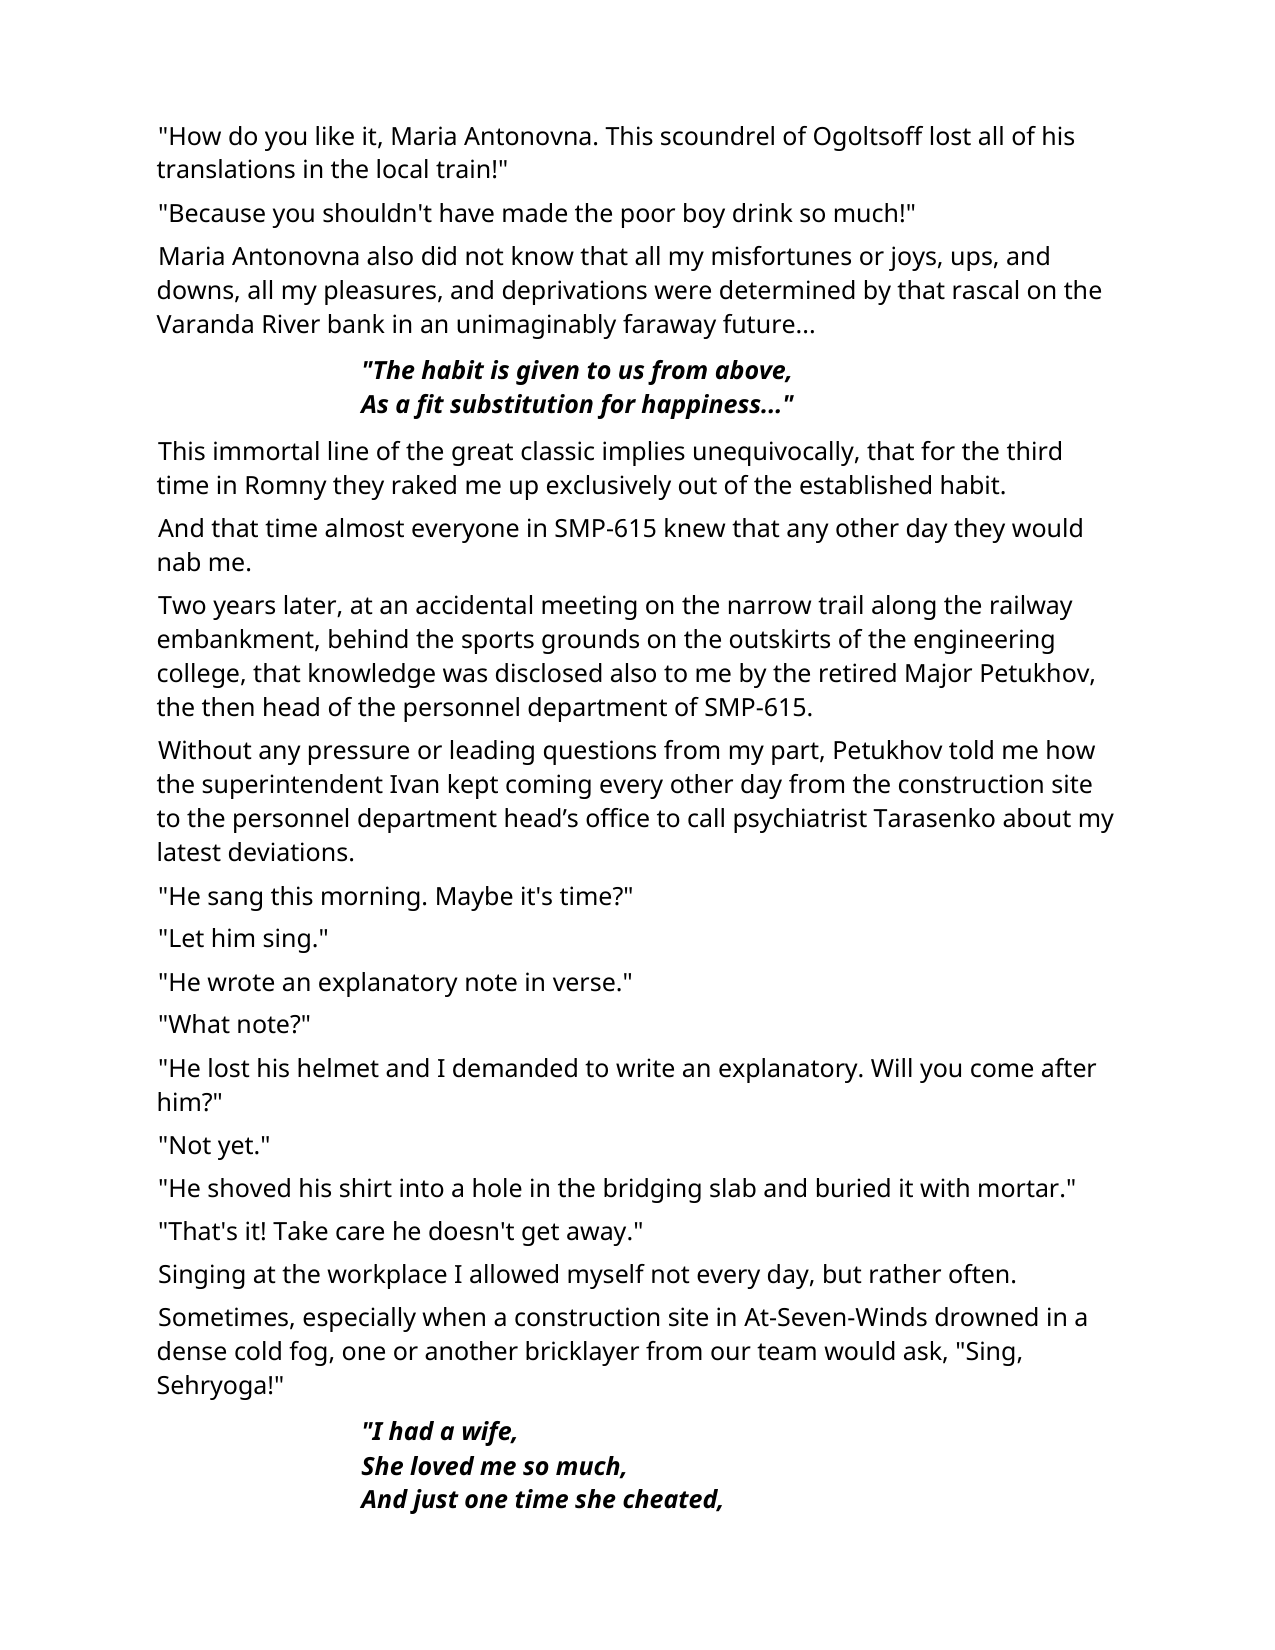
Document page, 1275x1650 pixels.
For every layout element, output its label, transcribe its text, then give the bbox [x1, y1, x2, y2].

text She loved me so much, [286, 1448, 1118, 1482]
text Maria Antonovna also did not know that all my misfortunes or joys, ups, and downs, all my pleasures, and deprivations were determined by that rascal on the Varanda River bank in an unimaginably faraway future... [156, 238, 1118, 340]
text Without any pressure or leading questions from my part, Petukhov told me how the superintendent Ivan kept coming every other day from the construction site to the personnel department head’s office to call psychiatrist Tarasenko about my latest deviations. [156, 733, 1118, 869]
text "He sang this morning. Maybe it's time?" [156, 878, 1118, 912]
text Two years later, at an accidental meeting on the narrow trail along the railway embankment, behind the sports grounds on the outskirts of the engineering college, that knowledge was disclosed also to me by the retired Major Petukhov, the then head of the personnel department of SMP-615. [156, 588, 1118, 724]
text And that time almost everyone in SMP-615 knew that any other day they would nab me. [156, 511, 1118, 579]
text "He wrote an explanatory note in verse." [156, 964, 1118, 998]
text Singing at the workplace I allowed myself not every day, but rather often. [156, 1256, 1118, 1290]
text "He shoved his shirt into a hole in the bridging slab and buried it with mortar." [156, 1170, 1118, 1204]
text This immortal line of the great classic implies unequivocally, that for the third time in Romny they raked me up exclusively out of the established habit. [156, 433, 1118, 502]
text "That's it! Take care he doesn't get away." [156, 1213, 1118, 1247]
text "Not yet." [156, 1127, 1118, 1161]
text Sometimes, especially when a construction site in At-Seven-Winds drowned in a dense cold fog, one or another bricklayer from our team would ask, "Sing, Sehryoga!" [156, 1299, 1118, 1402]
text "Let him sing." [156, 921, 1118, 955]
text "I had a wife, [286, 1414, 1118, 1448]
text "What note?" [156, 1007, 1118, 1041]
text As a fit substitution for happiness..." [286, 387, 1118, 421]
text "How do you like it, Maria Antonovna. This scoundrel of Ogoltsoff lost all of his translations in the local train!" [156, 118, 1118, 186]
text "Because you shouldn't have made the poor boy drink so much!" [156, 195, 1118, 229]
text "He lost his helmet and I demanded to write an explanatory. Will you come after him?" [156, 1050, 1118, 1118]
text "The habit is given to us from above, [286, 353, 1118, 387]
text And just one time she cheated, [286, 1482, 1118, 1516]
